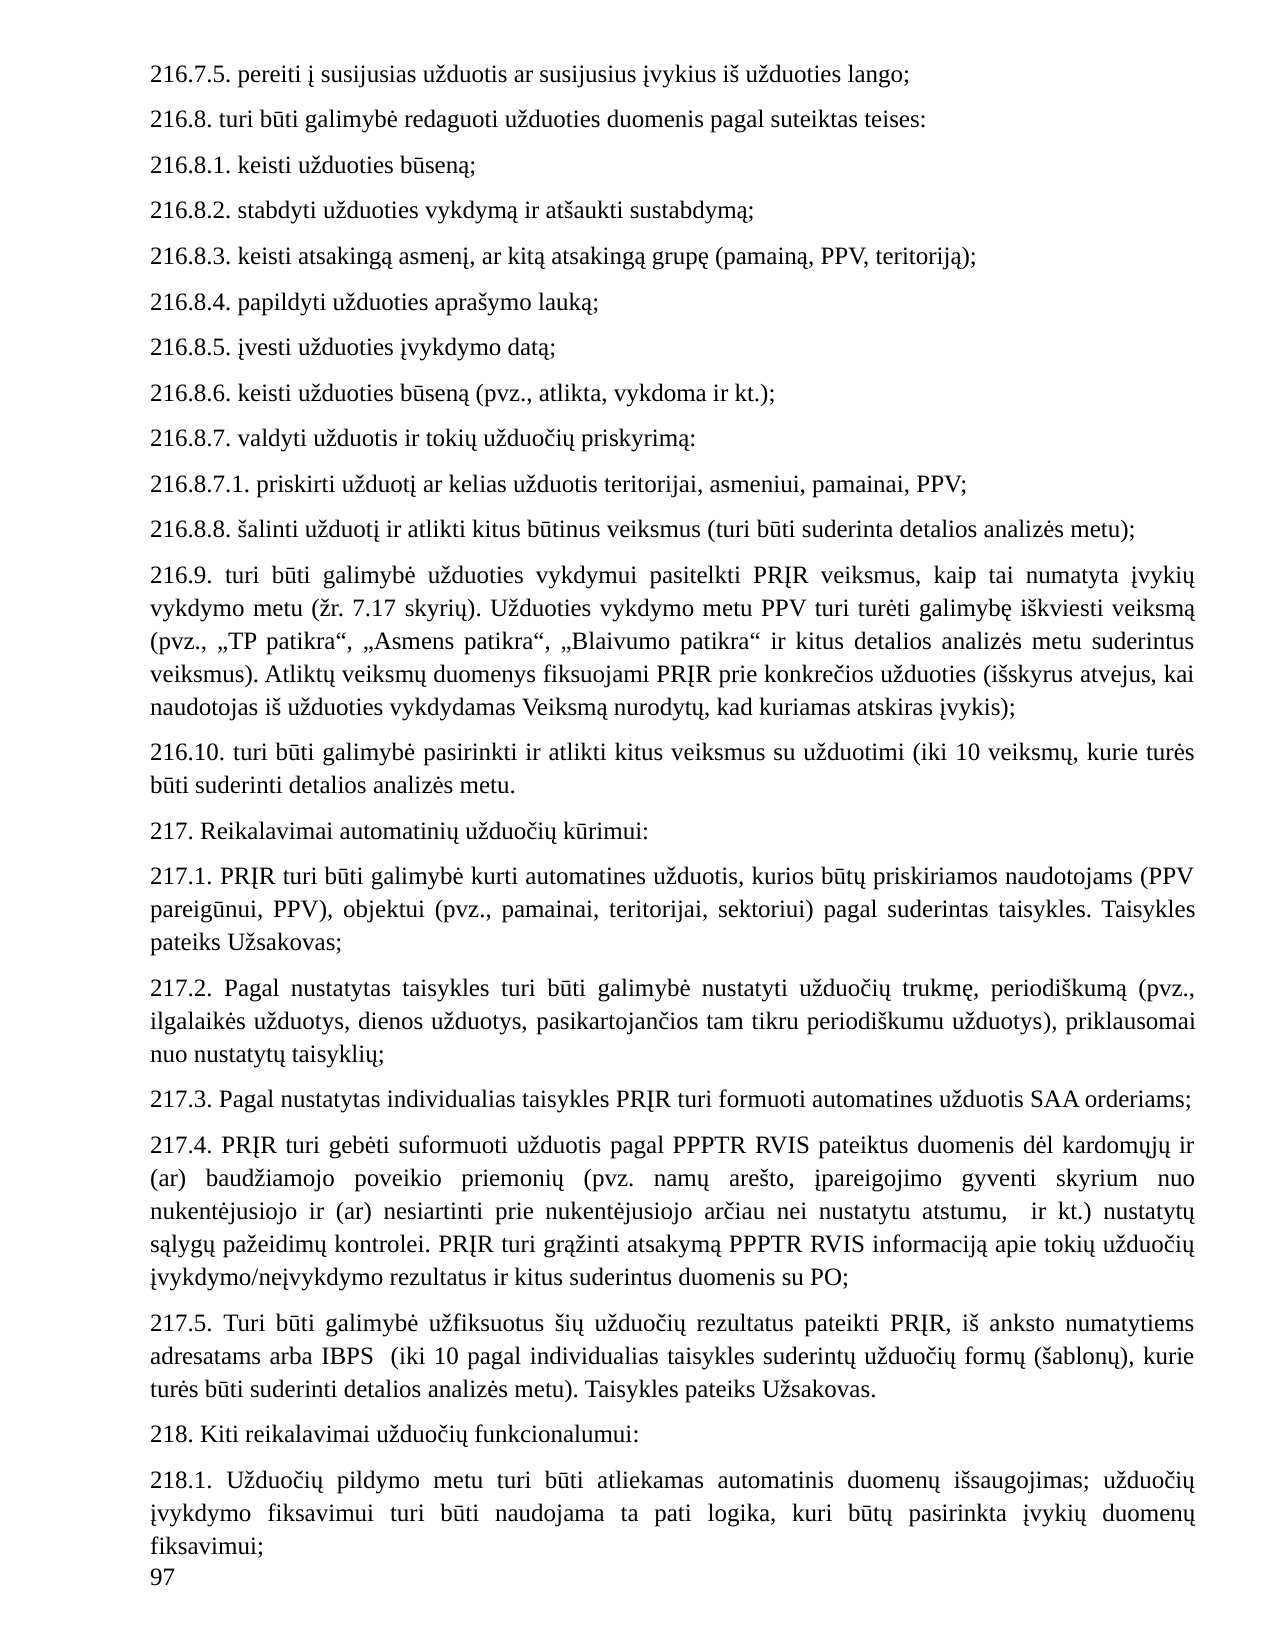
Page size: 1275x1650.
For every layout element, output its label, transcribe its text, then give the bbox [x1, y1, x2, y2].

text 217.3. Pagal nustatytas individualias taisykles PRĮR turi formuoti automatines užduotis SAA orderiams; [150, 1084, 1196, 1113]
text 218. Kiti reikalavimai užduočių funkcionalumui: [150, 1419, 1196, 1448]
text 216.10. turi būti galimybė pasirinkti ir atlikti kitus veiksmus su užduotimi (iki 10 veiksmų, kurie turės būti suderinti detalios analizės metu. [150, 737, 1196, 799]
text 216.7.5. pereiti į susijusias užduotis ar susijusius įvykius iš užduoties lango; [150, 59, 1196, 88]
text 216.8.7. valdyti užduotis ir tokių užduočių priskyrimą: [150, 423, 1196, 452]
text 216.8.2. stabdyti užduoties vykdymą ir atšaukti sustabdymą; [150, 196, 1196, 224]
text 216.8.8. šalinti užduotį ir atlikti kitus būtinus veiksmus (turi būti suderinta detalios analizės metu); [150, 514, 1196, 543]
text 216.9. turi būti galimybė užduoties vykdymui pasitelkti PRĮR veiksmus, kaip tai numatyta įvykių vykdymo metu (žr. 7.17 skyrių). Užduoties vykdymo metu PPV turi turėti galimybę iškviesti veiksmą (pvz., „TP patikra“, „Asmens patikra“, „Blaivumo patikra“ ir kitus detalios analizės metu suderintus veiksmus). Atliktų veiksmų duomenys fiksuojami PRĮR prie konkrečios užduoties (išskyrus atvejus, kai naudotojas iš užduoties vykdydamas Veiksmą nurodytų, kad kuriamas atskiras įvykis); [150, 560, 1196, 721]
text 217.5. Turi būti galimybė užfiksuotus šių užduočių rezultatus pateikti PRĮR, iš anksto numatytiems adresatams arba IBPS (iki 10 pagal individualias taisykles suderintų užduočių formų (šablonų), kurie turės būti suderinti detalios analizės metu). Taisykles pateiks Užsakovas. [150, 1308, 1196, 1402]
text 217.4. PRĮR turi gebėti suformuoti užduotis pagal PPPTR RVIS pateiktus duomenis dėl kardomųjų ir (ar) baudžiamojo poveikio priemonių (pvz. namų arešto, įpareigojimo gyventi skyrium nuo nukentėjusiojo ir (ar) nesiartinti prie nukentėjusiojo arčiau nei nustatytu atstumu, ir kt.) nustatytų sąlygų pažeidimų kontrolei. PRĮR turi grąžinti atsakymą PPPTR RVIS informaciją apie tokių užduočių įvykdymo/neįvykdymo rezultatus ir kitus suderintus duomenis su PO; [150, 1130, 1196, 1291]
text 216.8. turi būti galimybė redaguoti užduoties duomenis pagal suteiktas teises: [150, 104, 1196, 133]
text 216.8.3. keisti atsakingą asmenį, ar kitą atsakingą grupę (pamainą, PPV, teritoriją); [150, 241, 1196, 270]
text 216.8.6. keisti užduoties būseną (pvz., atlikta, vykdoma ir kt.); [150, 378, 1196, 406]
text 216.8.5. įvesti užduoties įvykdymo datą; [150, 332, 1196, 361]
text 217.2. Pagal nustatytas taisykles turi būti galimybė nustatyti užduočių trukmę, periodiškumą (pvz., ilgalaikės užduotys, dienos užduotys, pasikartojančios tam tikru periodiškumu užduotys), priklausomai nuo nustatytų taisyklių; [150, 973, 1196, 1068]
text 216.8.4. papildyti užduoties aprašymo lauką; [150, 287, 1196, 315]
text 217.1. PRĮR turi būti galimybė kurti automatines užduotis, kurios būtų priskiriamos naudotojams (PPV pareigūnui, PPV), objektui (pvz., pamainai, teritorijai, sektoriui) pagal suderintas taisykles. Taisykles pateiks Užsakovas; [150, 861, 1196, 956]
text 216.8.1. keisti užduoties būseną; [150, 150, 1196, 179]
text 216.8.7.1. priskirti užduotį ar kelias užduotis teritorijai, asmeniui, pamainai, PPV; [150, 469, 1196, 497]
text 217. Reikalavimai automatinių užduočių kūrimui: [150, 816, 1196, 845]
text 218.1. Užduočių pildymo metu turi būti atliekamas automatinis duomenų išsaugojimas; užduočių įvykdymo fiksavimui turi būti naudojama ta pati logika, kuri būtų pasirinkta įvykių duomenų fiksavimui; [150, 1465, 1196, 1559]
